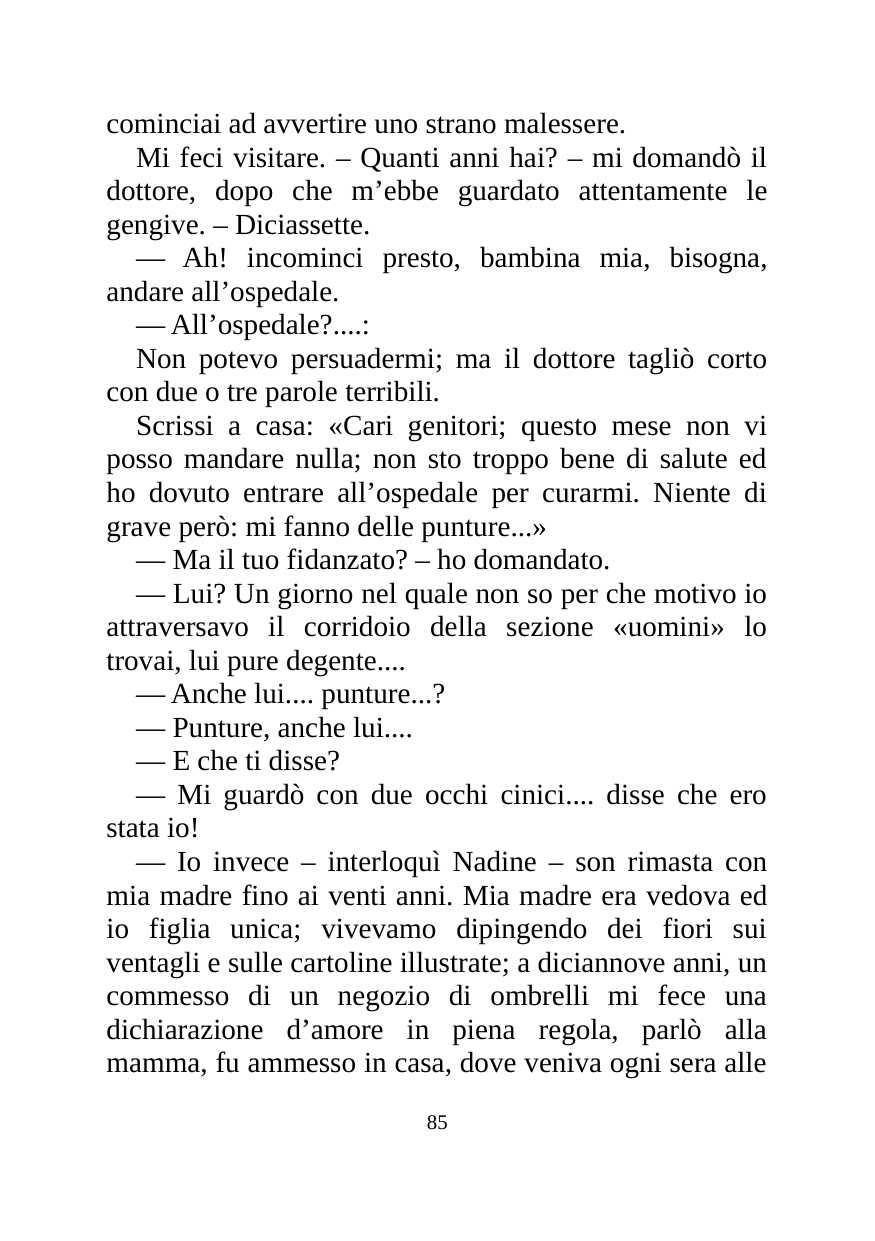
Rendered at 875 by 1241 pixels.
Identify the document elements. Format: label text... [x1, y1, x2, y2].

text — Ma il tuo fidanzato? – ho domandato. [106, 542, 768, 576]
text cominciai ad avvertire uno strano malessere. [106, 106, 768, 140]
text — All’ospedale?....: [106, 307, 768, 341]
text — Lui? Un giorno nel quale non so per che motivo io attraversavo il corridoio della sezione «uomini» lo trovai, lui pure degente.... [106, 576, 768, 676]
text — Ah! incominci presto, bambina mia, bisogna, andare all’ospedale. [106, 240, 768, 307]
text — Punture, anche lui.... [106, 710, 768, 743]
text — E che ti disse? [106, 743, 768, 777]
text Mi feci visitare. – Quanti anni hai? – mi domandò il dottore, dopo che m’ebbe guardato attentamente le gengive. – Diciassette. [106, 140, 768, 240]
text — Anche lui.... punture...? [106, 676, 768, 710]
text Scrissi a casa: «Cari genitori; questo mese non vi posso mandare nulla; non sto troppo bene di salute ed ho dovuto entrare all’ospedale per curarmi. Niente di grave però: mi fanno delle punture...» [106, 408, 768, 542]
text Non potevo persuadermi; ma il dottore tagliò corto con due o tre parole terribili. [106, 341, 768, 408]
text — Io invece – interloquì Nadine – son rimasta con mia madre fino ai venti anni. Mia madre era vedova ed io figlia unica; vivevamo dipingendo dei fiori sui ventagli e sulle cartoline illustrate; a diciannove anni, un commesso di un negozio di ombrelli mi fece una dichiarazione d’amore in piena regola, parlò alla mamma, fu ammesso in casa, dove veniva ogni sera alle [106, 844, 768, 1079]
text — Mi guardò con due occhi cinici.... disse che ero stata io! [106, 777, 768, 844]
